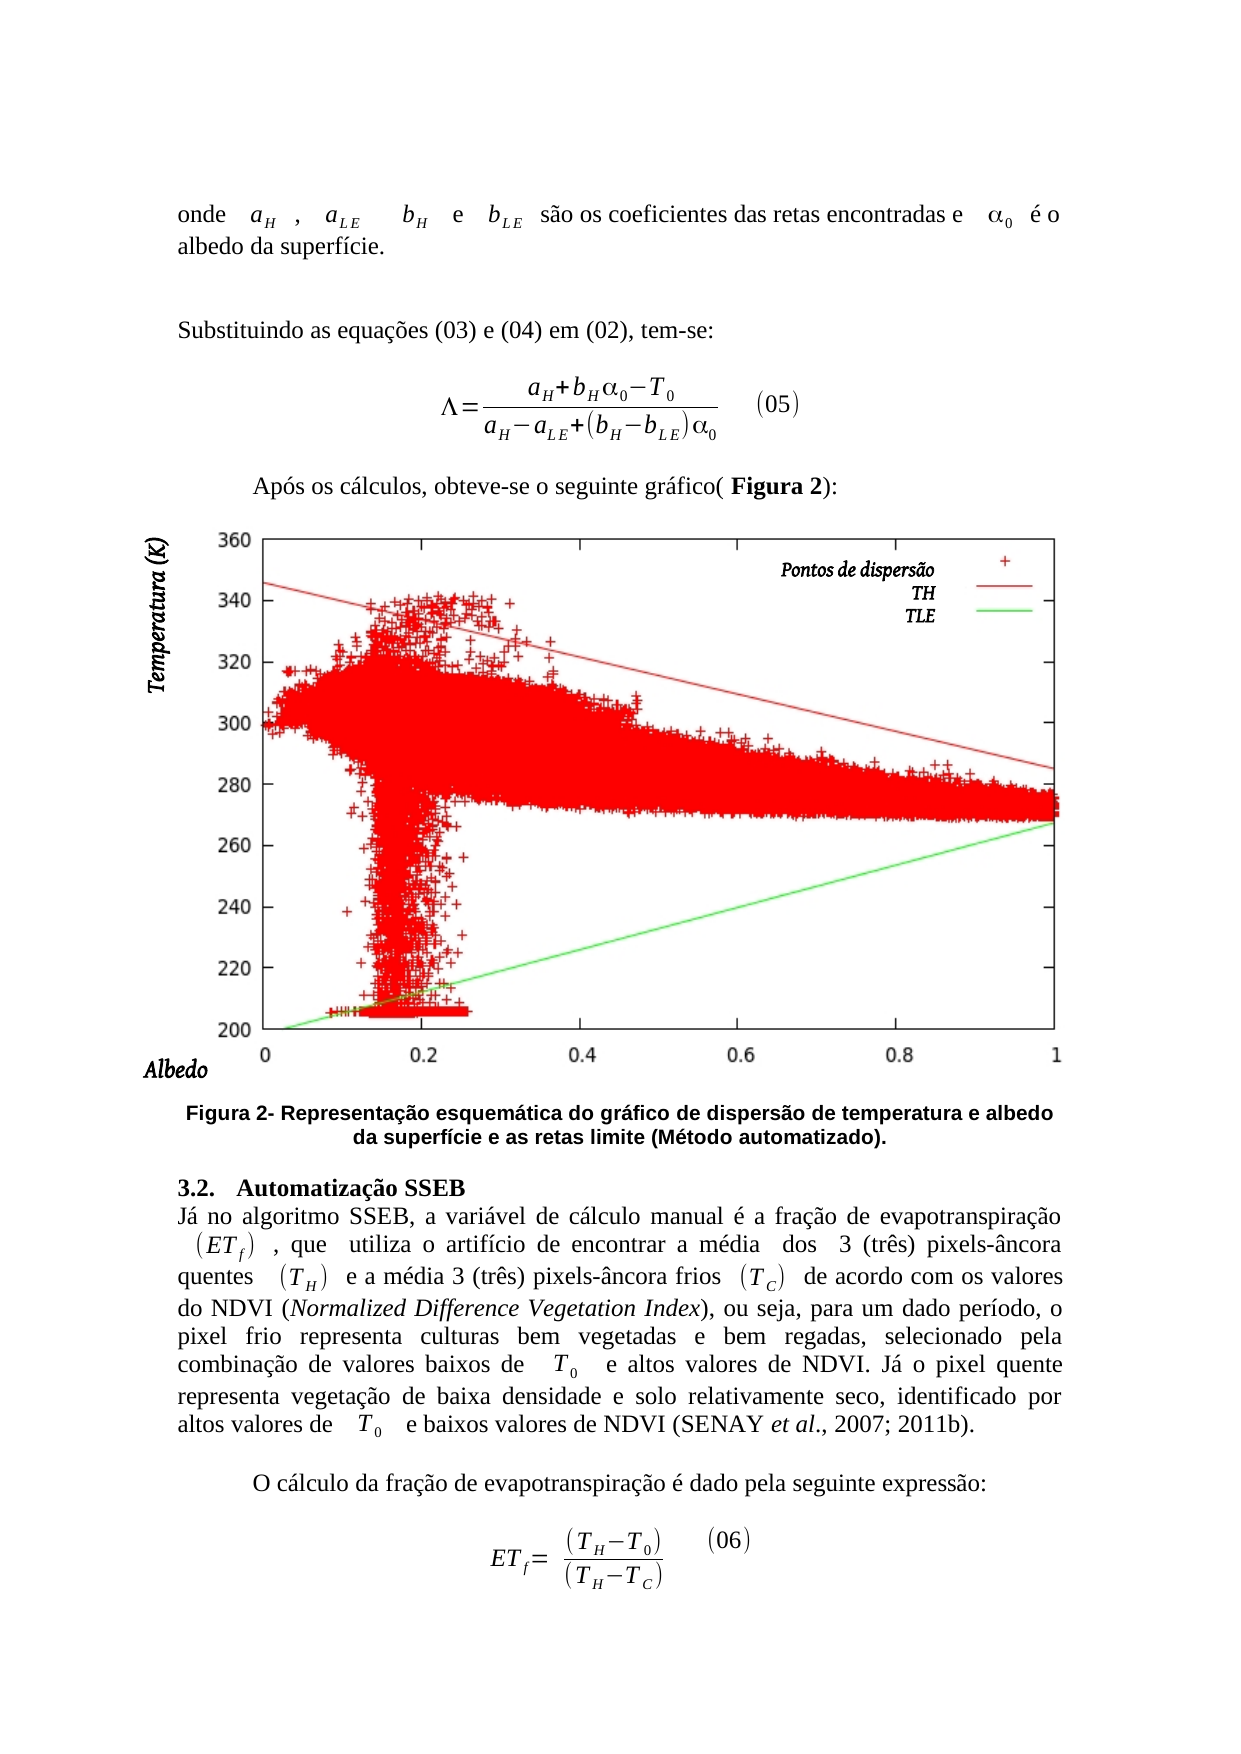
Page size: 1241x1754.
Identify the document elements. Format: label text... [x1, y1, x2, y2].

text Após os cálculos, obteve-se o seguinte gráfico( Figura 2): [177, 472, 1063, 500]
text Já no algoritmo SSEB, a variável de cálculo manual é a fração de evapotranspiração , que utiliza o artifício de encontrar a média dos 3 (três) pixels-âncora quentes e a média 3 (três) pixels-âncora friosde acordo com os valores do NDVI (Normalized Difference Vegetation Index), ou seja, para um dado período, o pixel frio representa culturas bem vegetadas e bem regadas, selecionado pela combinação de valores baixos de e altos valores de NDVI. Já o pixel quente representa vegetação de baixa densidade e solo relativamente seco, identificado por altos valores de e baixos valores de NDVI (SENAY et al., 2007; 2011b). [177, 1202, 1063, 1441]
text O cálculo da fração de evapotranspiração é dado pela seguinte expressão: [177, 1469, 1063, 1497]
text Figura 2- Representação esquemática do gráfico de dispersão de temperatura e albedo da superfície e as retas limite (Método automatizado). [177, 1102, 1063, 1149]
picture [195, 518, 1079, 1074]
text onde , e são os coeficientes das retas encontradas e é o albedo da superfície. [177, 200, 1063, 260]
title Automatização SSEB [177, 1174, 1063, 1202]
text Substituindo as equações (03) e (04) em (02), tem-se: [177, 316, 1063, 344]
